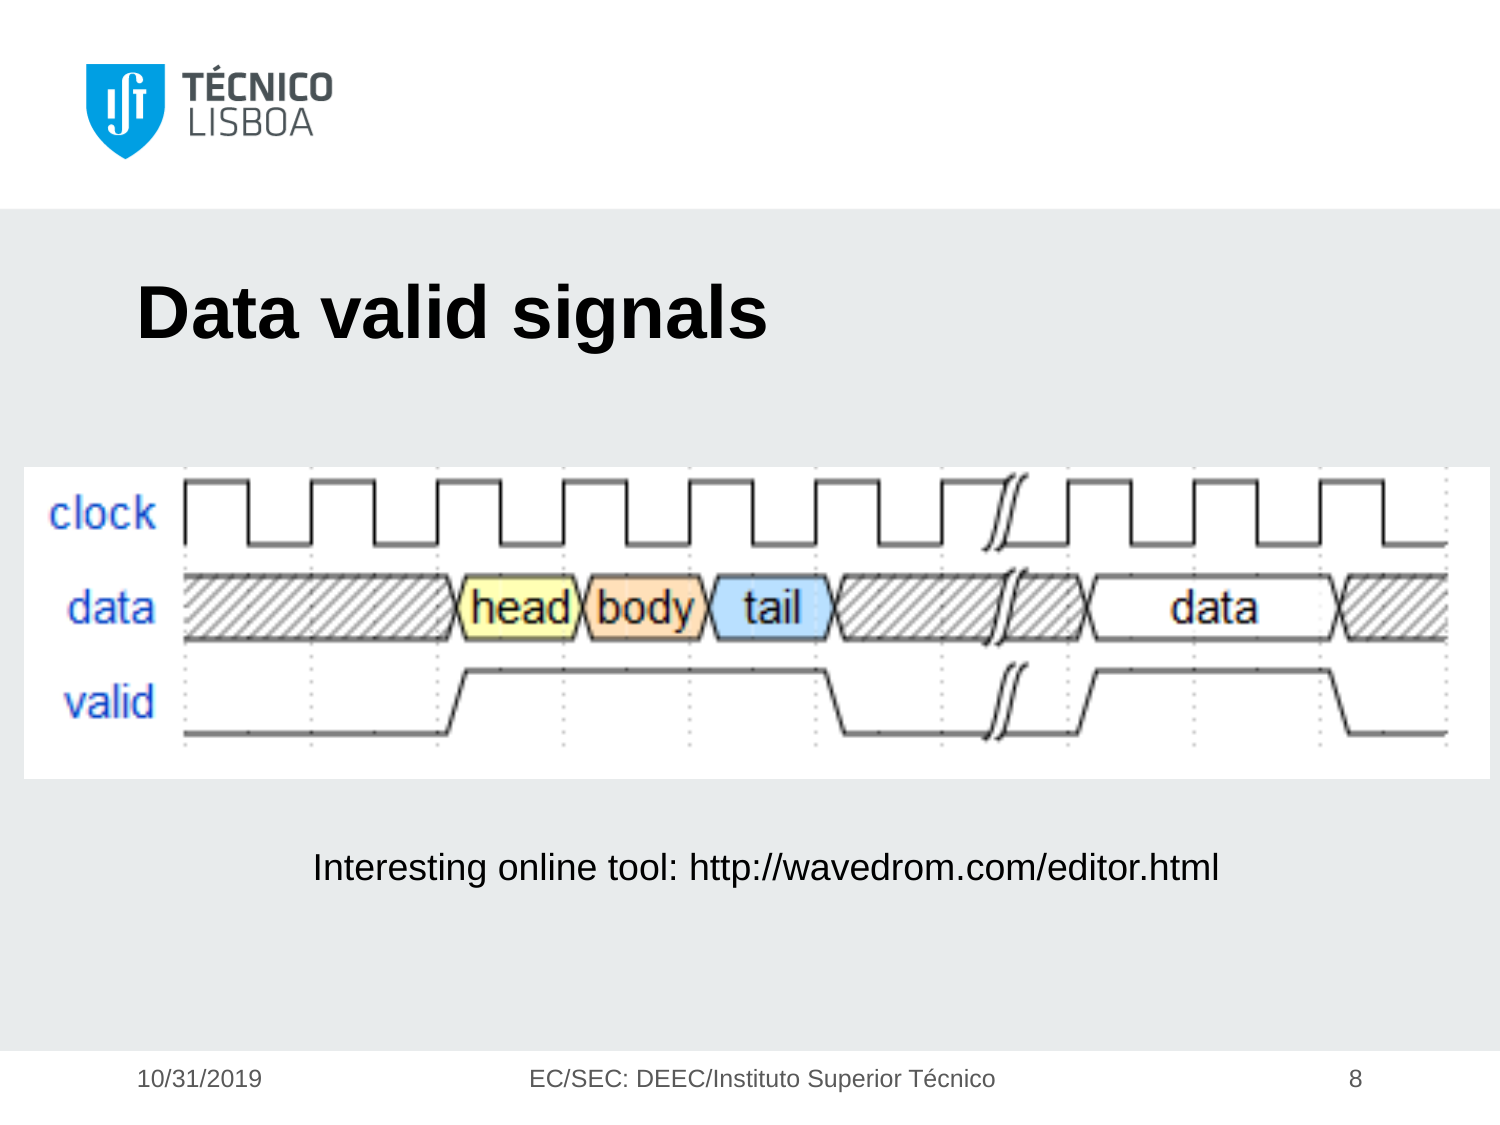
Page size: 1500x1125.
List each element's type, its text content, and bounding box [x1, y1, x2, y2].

slide_number [1077, 1052, 1378, 1103]
picture [0, 0, 1500, 1125]
text_box Interesting online tool: http://wavedrom.com/editor.html [297, 835, 1236, 896]
title Data valid signals [121, 237, 1378, 381]
slide_number 10/31/2019 [121, 1052, 425, 1103]
footer EC/SEC: DEEC/Instituto Superior Técnico [512, 1052, 1021, 1103]
